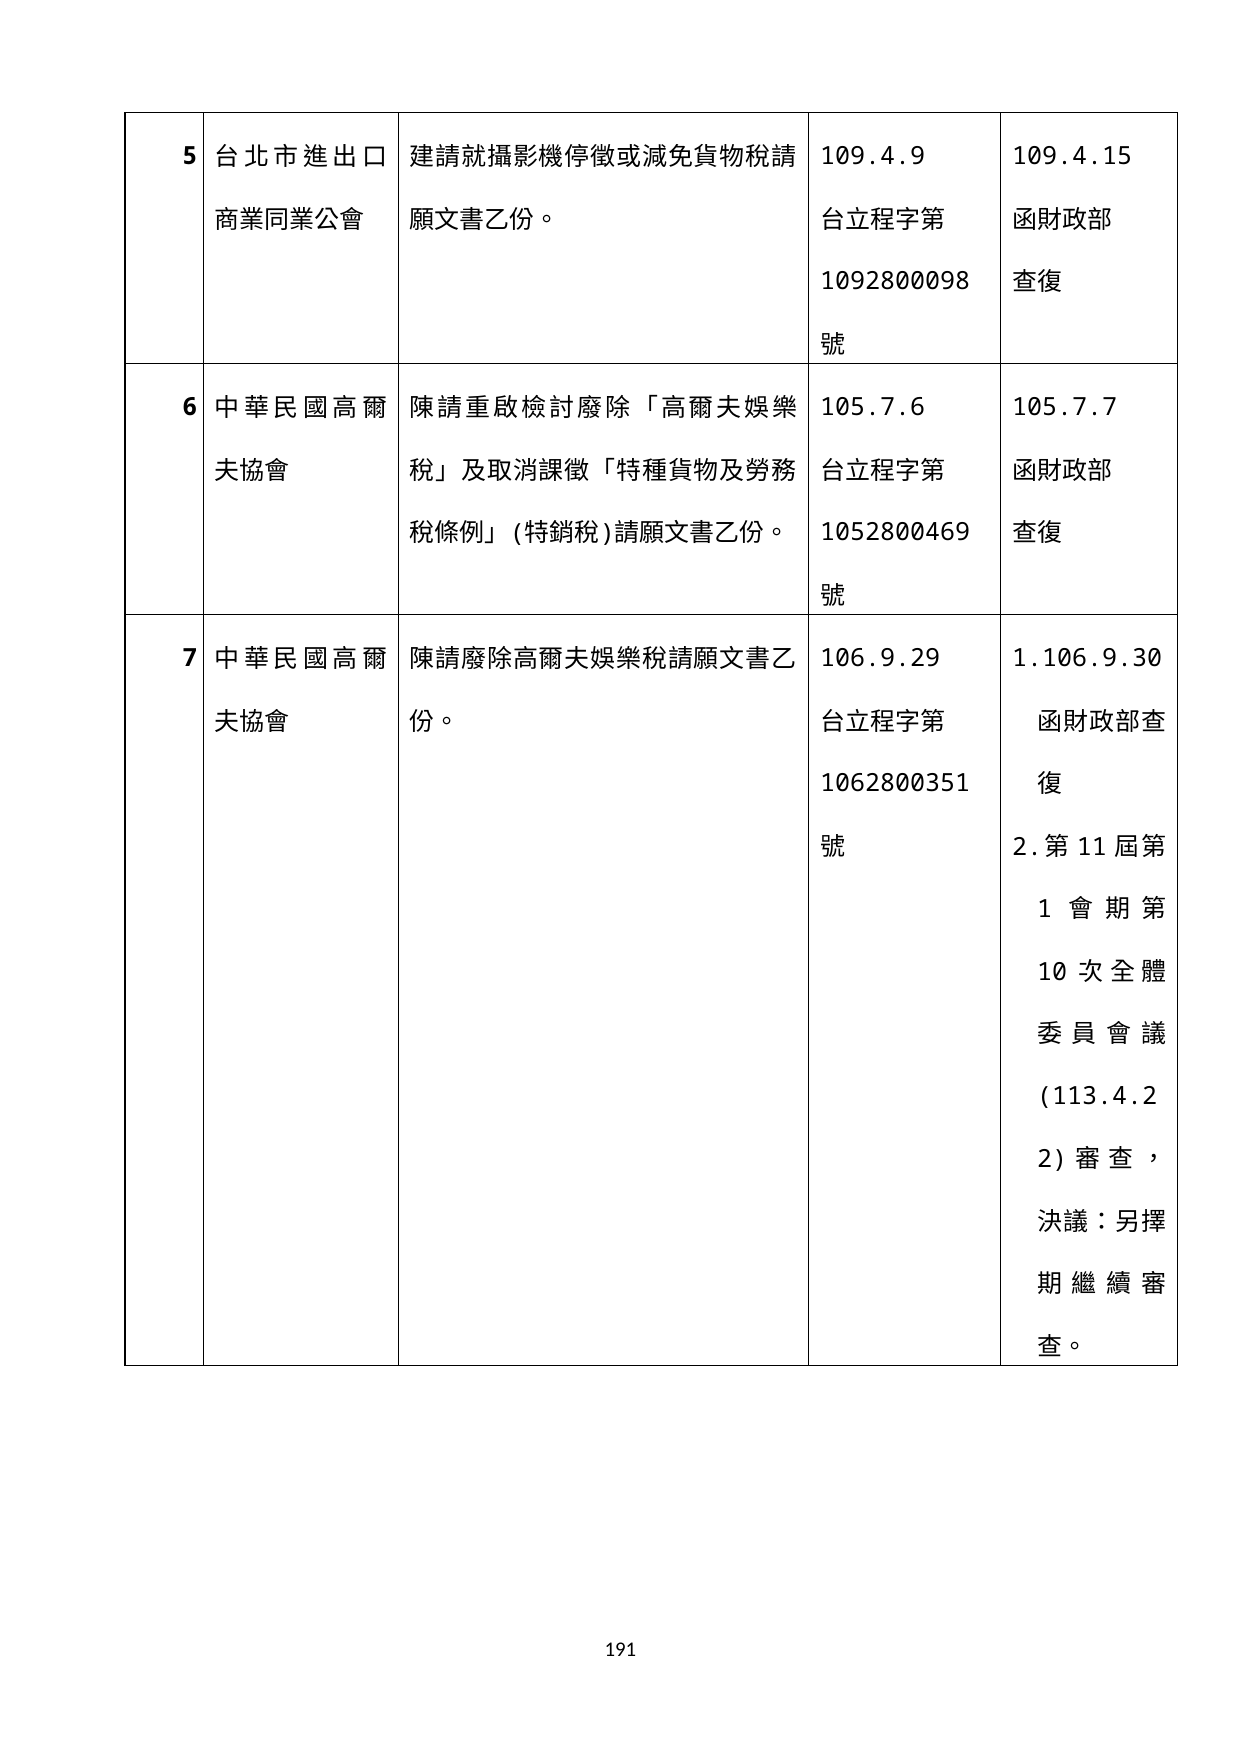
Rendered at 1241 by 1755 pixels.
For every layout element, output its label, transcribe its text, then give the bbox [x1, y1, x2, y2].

table_cell 106.9.29 台立程字第 1062800351號 [809, 615, 1000, 1365]
table_cell 109.4.15 函財政部 查復 [1001, 113, 1177, 363]
table_cell 台北市進出口商業同業公會 [204, 113, 398, 363]
table_cell 陳請重啟檢討廢除「高爾夫娛樂稅」及取消課徵「特種貨物及勞務稅條例」(特銷稅)請願文書乙份。 [399, 364, 808, 614]
table_cell 1.106.9.30函財政部查復 2.第11屆第1會期第10次全體委員會議(113.4.22)審查，決議：另擇期繼續審查。 [1001, 615, 1177, 1365]
table_cell 中華民國高爾夫協會 [204, 364, 398, 614]
table_cell [126, 364, 203, 614]
table_cell 建請就攝影機停徵或減免貨物稅請願文書乙份。 [399, 113, 808, 363]
table_cell 中華民國高爾夫協會 [204, 615, 398, 1365]
table_cell 105.7.7 函財政部 查復 [1001, 364, 1177, 614]
table_cell [126, 113, 203, 363]
table_cell [126, 615, 203, 1365]
table_cell 陳請廢除高爾夫娛樂稅請願文書乙份。 [399, 615, 808, 1365]
table_cell 105.7.6 台立程字第 1052800469號 [809, 364, 1000, 614]
table_cell 109.4.9 台立程字第 1092800098號 [809, 113, 1000, 363]
